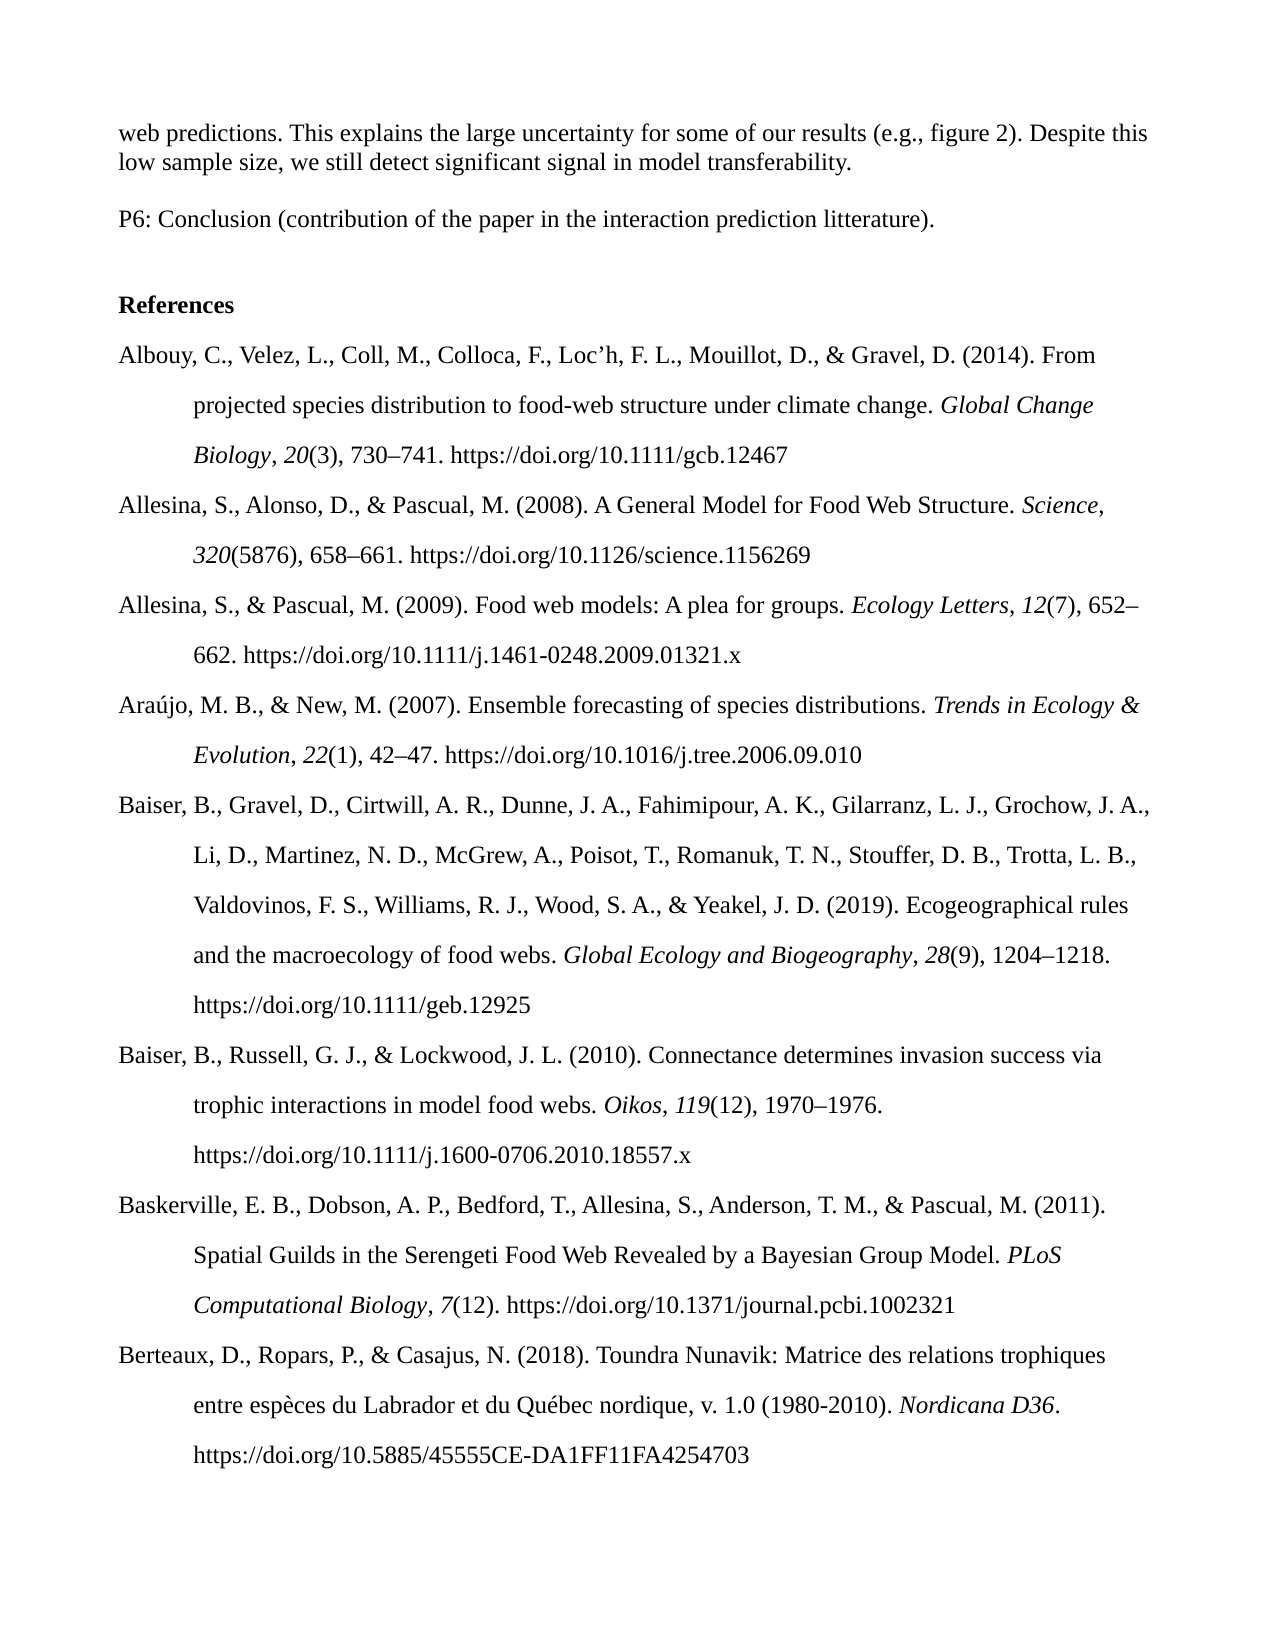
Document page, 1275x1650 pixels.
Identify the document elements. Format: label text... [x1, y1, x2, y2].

text Allesina, S., Alonso, D., & Pascual, M. (2008). A General Model for Food Web Structure. Science, 320(5876), 658–661. https://doi.org/10.1126/science.1156269 [118, 469, 1157, 569]
text Baiser, B., Gravel, D., Cirtwill, A. R., Dunne, J. A., Fahimipour, A. K., Gilarranz, L. J., Grochow, J. A., Li, D., Martinez, N. D., McGrew, A., Poisot, T., Romanuk, T. N., Stouffer, D. B., Trotta, L. B., Valdovinos, F. S., Williams, R. J., Wood, S. A., & Yeakel, J. D. (2019). Ecogeographical rules and the macroecology of food webs. Global Ecology and Biogeography, 28(9), 1204–1218. https://doi.org/10.1111/geb.12925 [118, 769, 1157, 1019]
text Albouy, C., Velez, L., Coll, M., Colloca, F., Loc’h, F. L., Mouillot, D., & Gravel, D. (2014). From projected species distribution to food-web structure under climate change. Global Change Biology, 20(3), 730–741. https://doi.org/10.1111/gcb.12467 [118, 319, 1157, 469]
text Baskerville, E. B., Dobson, A. P., Bedford, T., Allesina, S., Anderson, T. M., & Pascual, M. (2011). Spatial Guilds in the Serengeti Food Web Revealed by a Bayesian Group Model. PLoS Computational Biology, 7(12). https://doi.org/10.1371/journal.pcbi.1002321 [118, 1169, 1157, 1319]
text Berteaux, D., Ropars, P., & Casajus, N. (2018). Toundra Nunavik: Matrice des relations trophiques entre espèces du Labrador et du Québec nordique, v. 1.0 (1980-2010). Nordicana D36. https://doi.org/10.5885/45555CE-DA1FF11FA4254703 [118, 1319, 1157, 1469]
text References [118, 291, 1157, 319]
text P6: Conclusion (contribution of the paper in the interaction prediction litterature). [118, 204, 1157, 233]
text Araújo, M. B., & New, M. (2007). Ensemble forecasting of species distributions. Trends in Ecology & Evolution, 22(1), 42–47. https://doi.org/10.1016/j.tree.2006.09.010 [118, 669, 1157, 769]
text web predictions. This explains the large uncertainty for some of our results (e.g., figure 2). Despite this low sample size, we still detect significant signal in model transferability. [118, 118, 1157, 176]
text Baiser, B., Russell, G. J., & Lockwood, J. L. (2010). Connectance determines invasion success via trophic interactions in model food webs. Oikos, 119(12), 1970–1976. https://doi.org/10.1111/j.1600-0706.2010.18557.x [118, 1019, 1157, 1169]
text Allesina, S., & Pascual, M. (2009). Food web models: A plea for groups. Ecology Letters, 12(7), 652–662. https://doi.org/10.1111/j.1461-0248.2009.01321.x [118, 569, 1157, 669]
